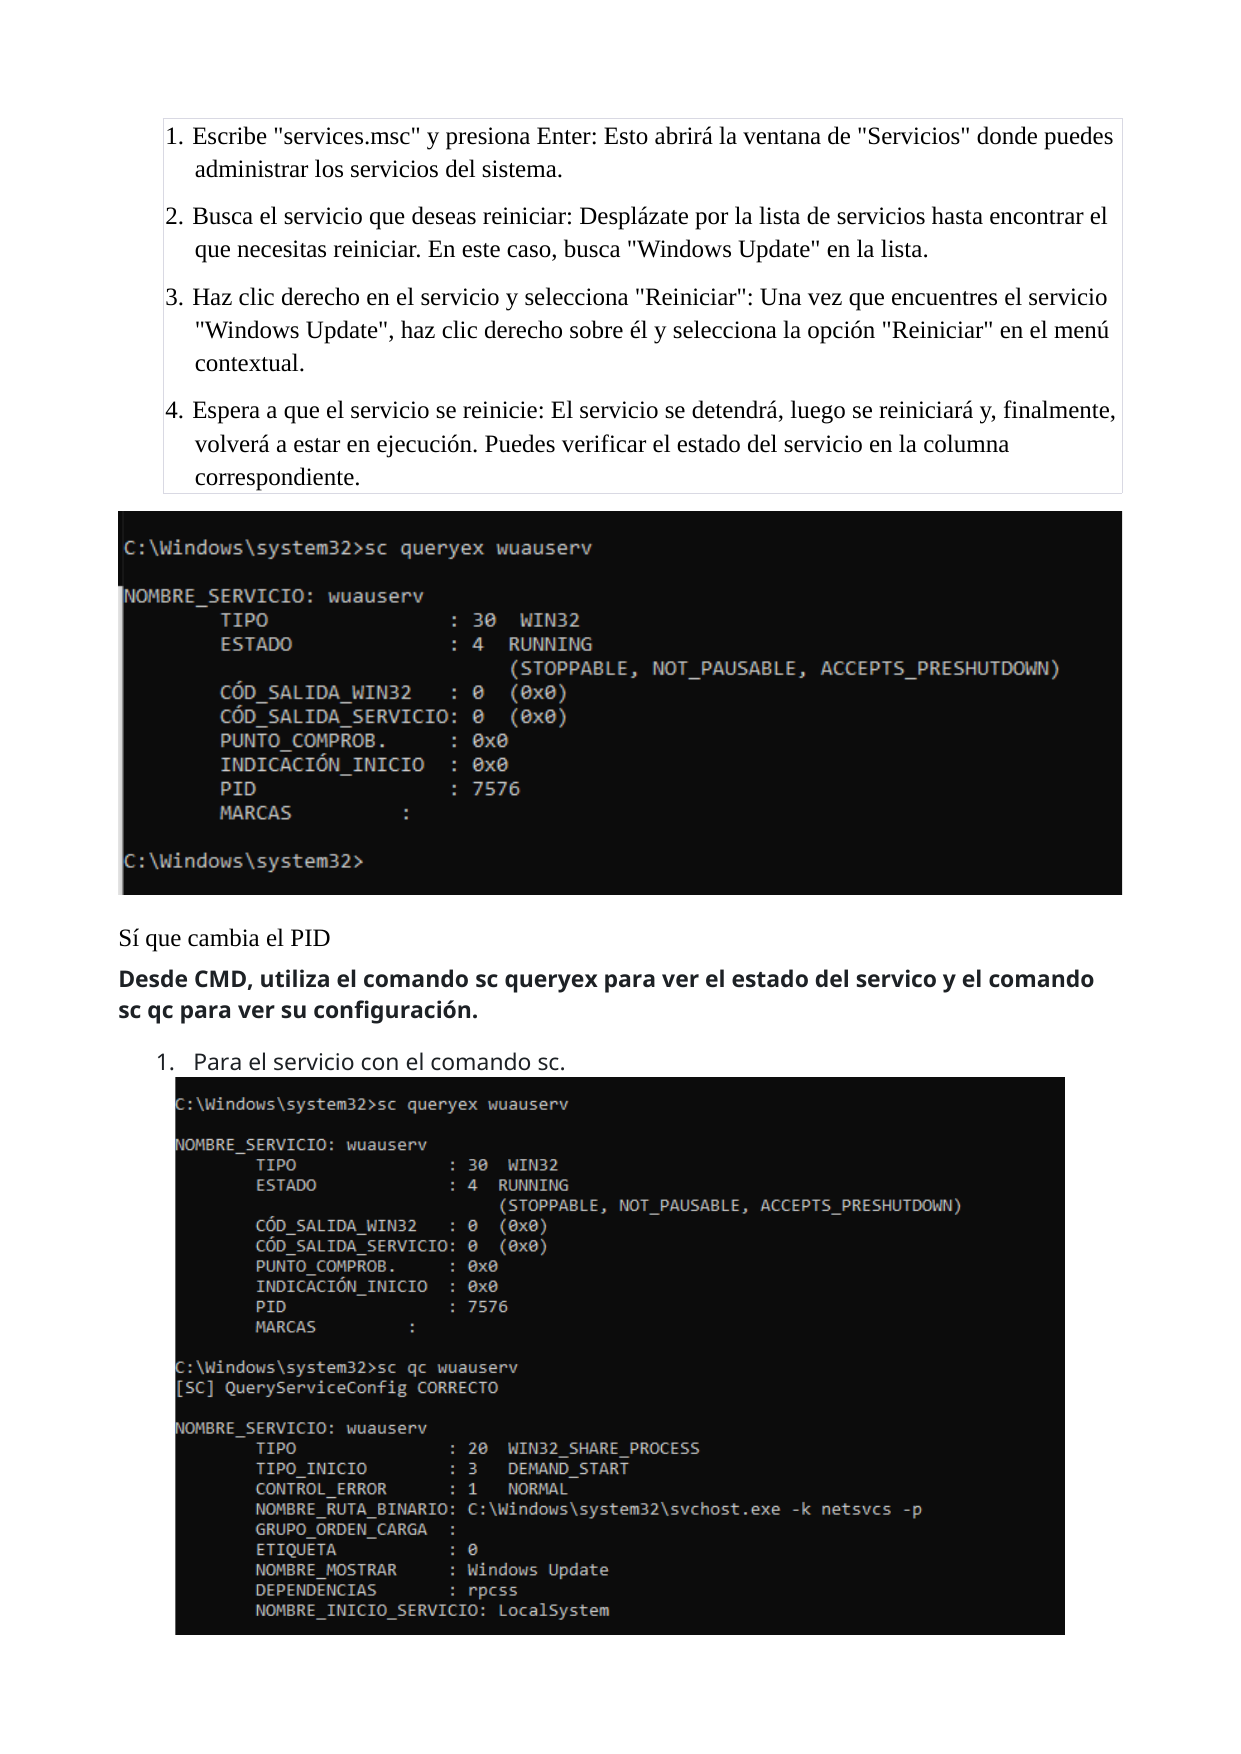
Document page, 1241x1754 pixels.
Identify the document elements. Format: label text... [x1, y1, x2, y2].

list Espera a que el servicio se reinicie: El servicio se detendrá, luego se reiniciará y, finalmente, volverá a estar en ejecución. Puedes verificar el estado del servicio en la columna correspondiente. [164, 393, 1122, 493]
list Haz clic derecho en el servicio y selecciona "Reiniciar": Una vez que encuentres el servicio "Windows Update", haz clic derecho sobre él y selecciona la opción "Reiniciar" en el menú contextual. [164, 279, 1122, 377]
list Escribe "services.msc" y presiona Enter: Esto abrirá la ventana de "Servicios" donde puedes administrar los servicios del sistema. [164, 119, 1122, 182]
list Busca el servicio que deseas reiniciar: Desplázate por la lista de servicios hasta encontrar el que necesitas reiniciar. En este caso, busca "Windows Update" en la lista. [164, 199, 1122, 263]
text Desde CMD, utiliza el comando sc queryex para ver el estado del servico y el comando sc qc para ver su configuración. [118, 962, 1122, 1025]
text Sí que cambia el PID [118, 923, 1122, 952]
list Para el servicio con el comando sc. [156, 1046, 1122, 1077]
